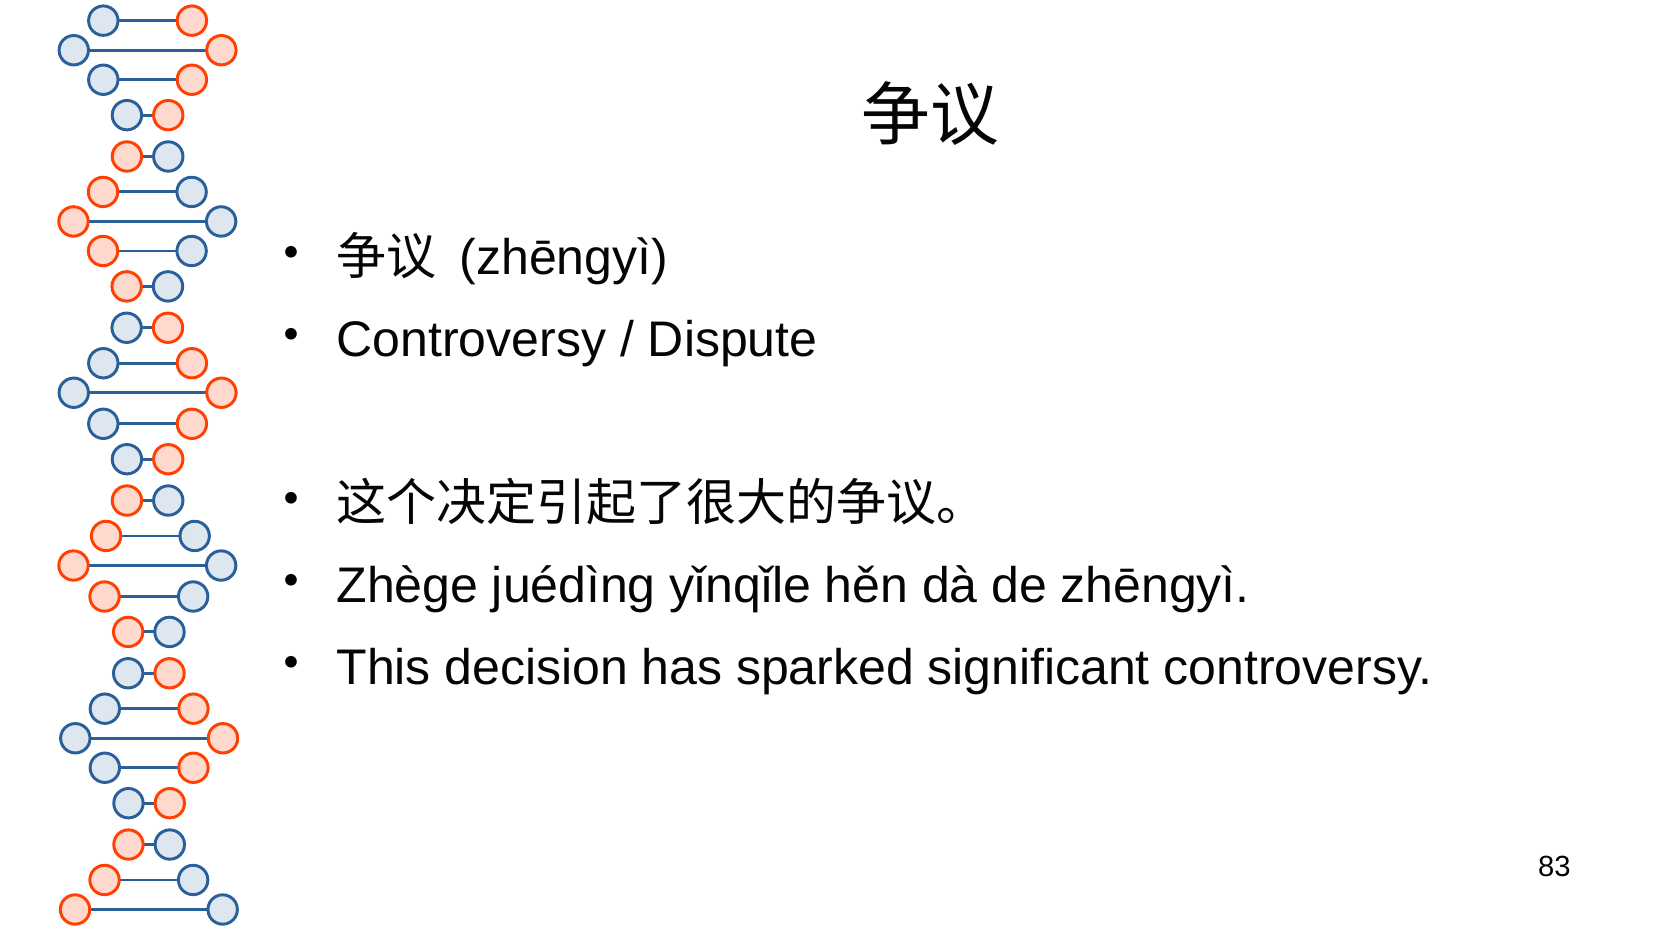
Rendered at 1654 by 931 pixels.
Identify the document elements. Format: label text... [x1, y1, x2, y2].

list 争议 (zhēngyì) Controversy / Dispute 这个决定引起了很大的争议。 Zhège juédìng yǐnqǐle hěn dà de zhēngyì. This decision has sparked significant controversy. [265, 224, 1595, 764]
title 争议 [265, 35, 1595, 189]
